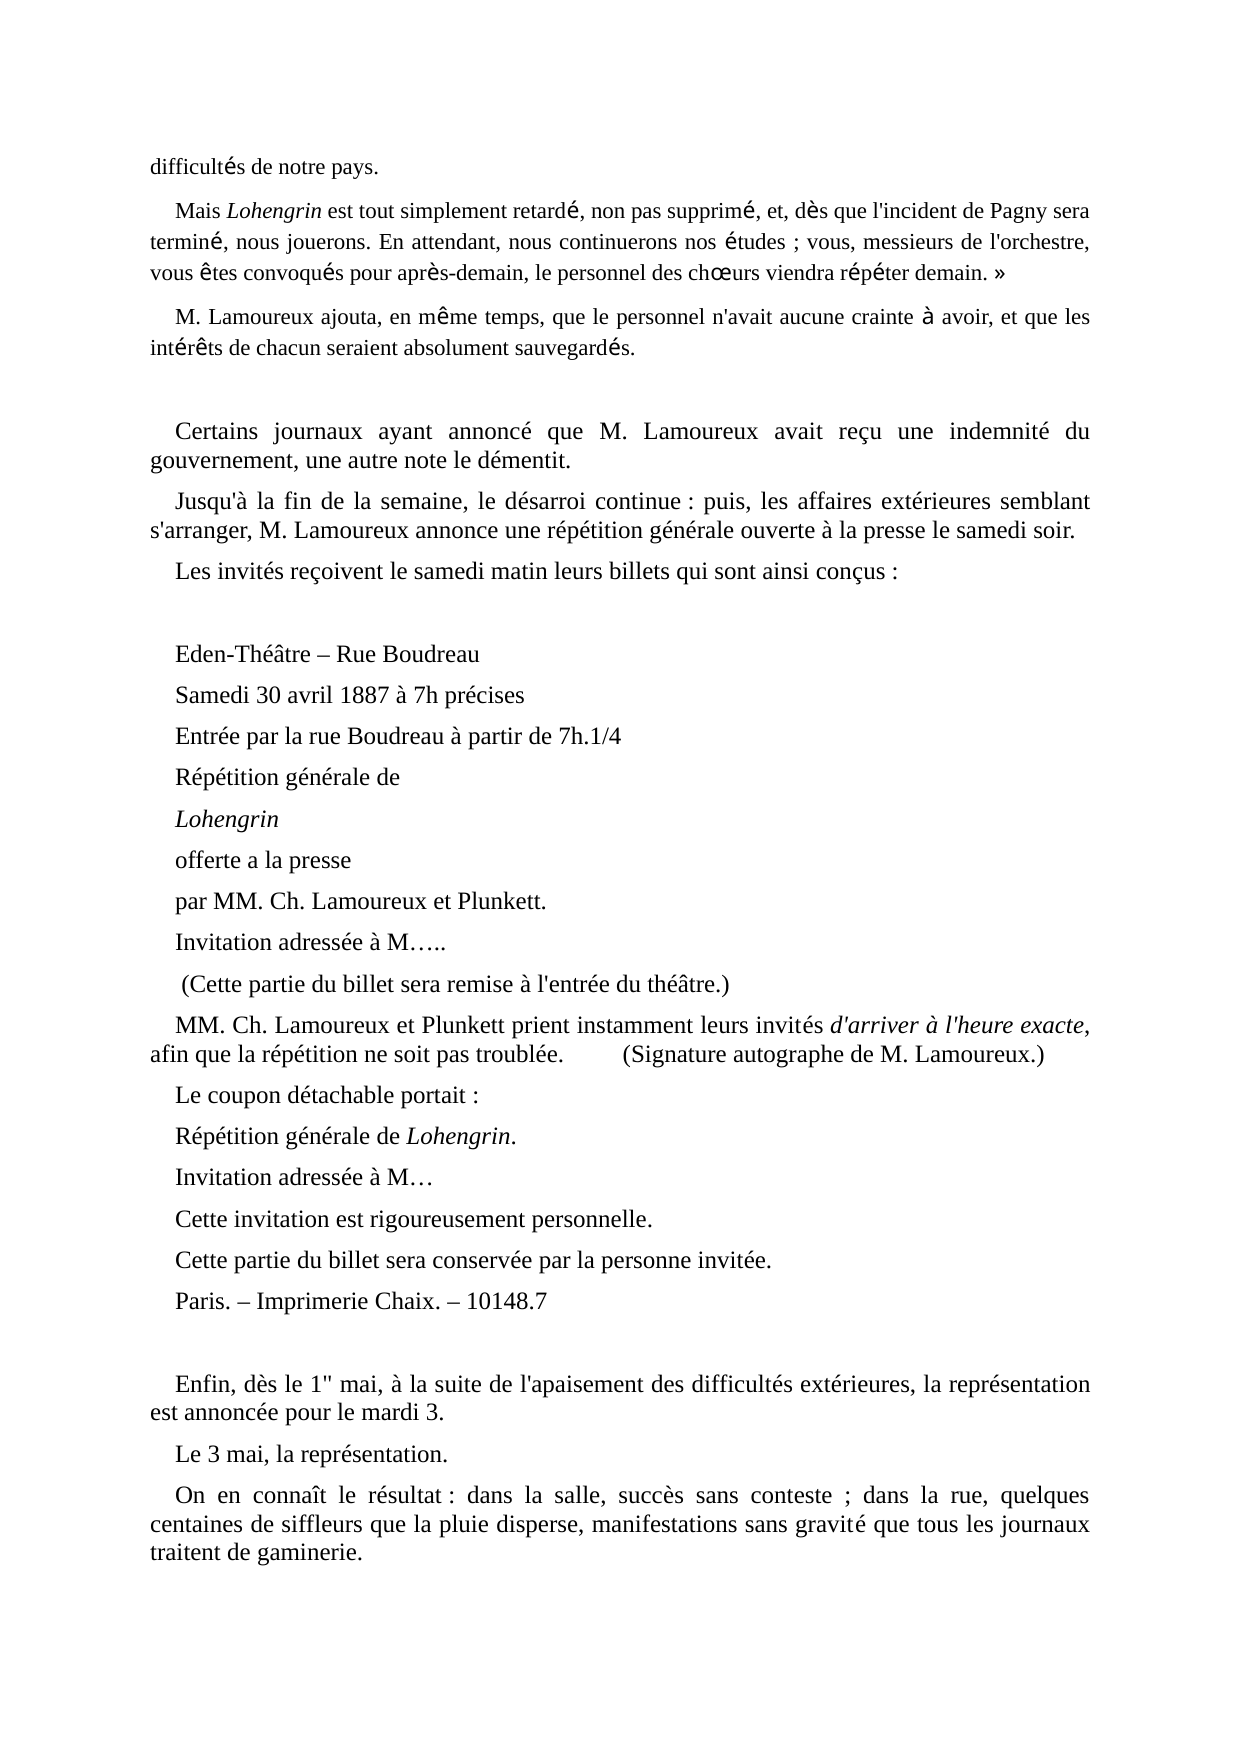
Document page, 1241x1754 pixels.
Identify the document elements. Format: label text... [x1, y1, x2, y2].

text (Cette partie du billet sera remise à l'entrée du théâtre.) [150, 969, 1090, 997]
text Samedi 30 avril 1887 à 7h précises [150, 680, 1090, 709]
text M. Lamoureux ajouta, en même temps, que le personnel n'avait aucune crainte à avoir, et que les intérêts de chacun seraient absolument sauvegardés. [150, 300, 1090, 362]
text Enfin, dès le 1" mai, à la suite de l'apaisement des difficultés extérieures, la représentation est annoncée pour le mardi 3. [150, 1369, 1090, 1426]
text Entrée par la rue Boudreau à partir de 7h.1/4 [150, 721, 1090, 750]
text On en connaît le résultat : dans la salle, succès sans conteste ; dans la rue, quelques centaines de siffleurs que la pluie disperse, manifestations sans gravité que tous les journaux traitent de gaminerie. [150, 1480, 1090, 1566]
text Cette invitation est rigoureusement personnelle. [150, 1204, 1090, 1232]
text Répétition générale de [150, 762, 1090, 791]
text Cette partie du billet sera conservée par la personne invitée. [150, 1245, 1090, 1274]
text Le coupon détachable portait : [150, 1080, 1090, 1109]
text par MM. Ch. Lamoureux et Plunkett. [150, 886, 1090, 915]
text Jusqu'à la fin de la semaine, le désarroi continue : puis, les affaires extérieures semblant s'arranger, M. Lamoureux annonce une répétition générale ouverte à la presse le samedi soir. [150, 486, 1090, 544]
text Certains journaux ayant annoncé que M. Lamoureux avait reçu une indemnité du gouvernement, une autre note le démentit. [150, 416, 1090, 474]
text Lohengrin [150, 804, 1090, 832]
text MM. Ch. Lamoureux et Plunkett prient instamment leurs invités d'arriver à l'heure exacte, afin que la répétition ne soit pas troublée. (Signature autographe de M. Lamoureux.) [150, 1010, 1090, 1067]
text Le 3 mai, la représentation. [150, 1439, 1090, 1467]
text Eden-Théâtre – Rue Boudreau [150, 639, 1090, 667]
text difficultés de notre pays. [150, 150, 1090, 181]
text Invitation adressée à M… [150, 1162, 1090, 1191]
text Mais Lohengrin est tout simplement retardé, non pas supprimé, et, dès que l'incident de Pagny sera terminé, nous jouerons. En attendant, nous continuerons nos études ; vous, messieurs de l'orchestre, vous êtes convoqués pour après-demain, le personnel des chœurs viendra répéter demain. » [150, 194, 1090, 287]
text Les invités reçoivent le samedi matin leurs billets qui sont ainsi conçus : [150, 556, 1090, 585]
text Invitation adressée à M….. [150, 927, 1090, 956]
text Paris. – Imprimerie Chaix. – 10148.7 [150, 1286, 1090, 1315]
text Répétition générale de Lohengrin. [150, 1121, 1090, 1150]
text offerte a la presse [150, 845, 1090, 874]
